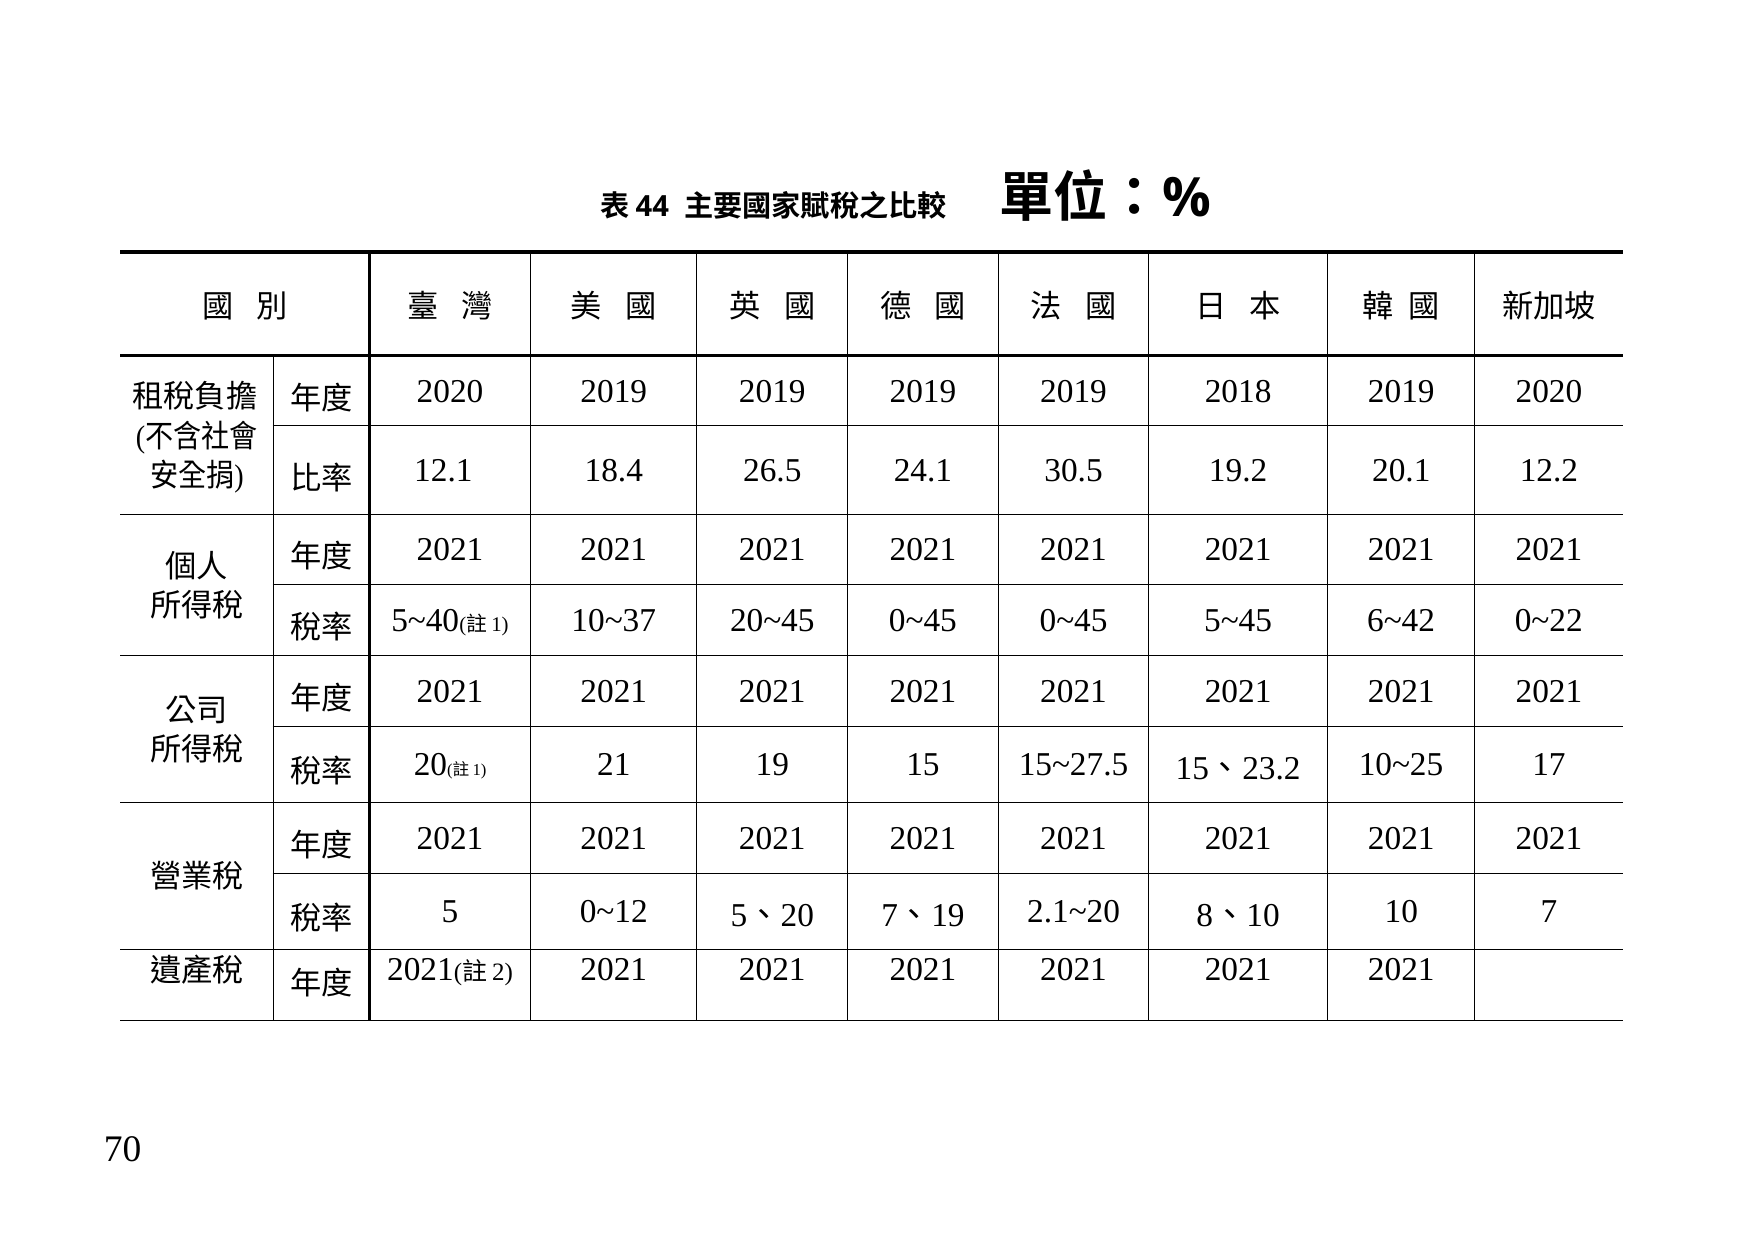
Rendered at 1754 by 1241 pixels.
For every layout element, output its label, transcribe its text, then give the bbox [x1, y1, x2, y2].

table_cell 2021 [999, 656, 1148, 726]
table_cell 2021 [697, 515, 847, 584]
table_cell 10~25 [1328, 727, 1474, 802]
table_cell 21 [531, 727, 696, 802]
table_cell 2021 [1475, 515, 1622, 584]
table_cell 2021 [1328, 656, 1474, 726]
table_cell 2021 [1328, 803, 1474, 873]
table_cell 2021 [1149, 950, 1327, 1020]
table_cell 18.4 [531, 426, 696, 513]
table_cell 5 [371, 874, 530, 949]
table_cell 15、23.2 [1149, 727, 1327, 802]
table_header 新加坡 [1475, 254, 1622, 354]
table_cell 26.5 [697, 426, 847, 513]
table_cell 2021 [531, 803, 696, 873]
table_cell 2021 [1475, 656, 1622, 726]
table_cell 30.5 [999, 426, 1148, 513]
table_cell 2021 [531, 515, 696, 584]
table_cell 2021 [531, 656, 696, 726]
table_cell 比率 [274, 426, 368, 513]
table_cell 稅率 [274, 874, 368, 949]
table_cell 15 [848, 727, 998, 802]
table_cell 15~27.5 [999, 727, 1148, 802]
table_cell 2021 [697, 803, 847, 873]
table_cell 2021 [531, 950, 696, 1020]
table_cell 24.1 [848, 426, 998, 513]
table_cell 2020 [371, 357, 530, 425]
table_cell 2019 [531, 357, 696, 425]
table_cell 2021 [1328, 515, 1474, 584]
table_cell 19 [697, 727, 847, 802]
table_cell 2021 [371, 515, 530, 584]
table_cell 2021 [1328, 950, 1474, 1020]
table_cell 遺產稅 [120, 950, 273, 1020]
table_cell 5~45 [1149, 585, 1327, 655]
table_cell 2021 [999, 950, 1148, 1020]
table_cell 年度 [274, 656, 368, 726]
table_cell 12.2 [1475, 426, 1622, 513]
table_cell 5、20 [697, 874, 847, 949]
table_cell 2021 [371, 656, 530, 726]
table_cell 2021 [1149, 803, 1327, 873]
table_cell 2.1~20 [999, 874, 1148, 949]
table_cell 20.1 [1328, 426, 1474, 513]
table_cell 2021 [848, 950, 998, 1020]
table_cell 2019 [697, 357, 847, 425]
table_cell 2021 [1149, 656, 1327, 726]
table_cell 租稅負擔(不含社會安全捐) [120, 357, 273, 513]
table_cell 0~22 [1475, 585, 1622, 655]
table_cell 稅率 [274, 727, 368, 802]
table_cell 2021 [697, 656, 847, 726]
subtitle 表44 主要國家賦稅之比較 單位：% [103, 137, 1639, 249]
table_cell 2020 [1475, 357, 1622, 425]
table_cell 2021 [848, 515, 998, 584]
table_cell 10 [1328, 874, 1474, 949]
table_cell 年度 [274, 803, 368, 873]
table_cell 年度 [274, 357, 368, 425]
table_cell 年度 [274, 950, 368, 1020]
table_cell 2021 [999, 515, 1148, 584]
table_cell 20(註1) [371, 727, 530, 802]
table_cell 12.1 [371, 426, 530, 513]
table_cell 營業稅 [120, 803, 273, 949]
table_cell 2021(註2) [371, 950, 530, 1020]
table_cell 公司 所得稅 [120, 656, 273, 802]
table_header 臺 灣 [371, 254, 530, 354]
table_header 韓 國 [1328, 254, 1474, 354]
table_cell 個人 所得稅 [120, 515, 273, 655]
table_cell 17 [1475, 727, 1622, 802]
table_cell 2021 [848, 803, 998, 873]
table_cell 2021 [848, 656, 998, 726]
table_cell 5~40(註1) [371, 585, 530, 655]
table_cell 2021 [1149, 515, 1327, 584]
table_cell 6~42 [1328, 585, 1474, 655]
table_header 日 本 [1149, 254, 1327, 354]
table_cell 2019 [848, 357, 998, 425]
table_cell 2018 [1149, 357, 1327, 425]
table_cell 10~37 [531, 585, 696, 655]
table_cell 7 [1475, 874, 1622, 949]
table_cell 2019 [1328, 357, 1474, 425]
table_cell 0~45 [848, 585, 998, 655]
table_cell 2021 [999, 803, 1148, 873]
table_cell [1475, 950, 1622, 1020]
table_cell 2021 [697, 950, 847, 1020]
table_cell 0~12 [531, 874, 696, 949]
table_cell 稅率 [274, 585, 368, 655]
table_cell 0~45 [999, 585, 1148, 655]
table_header 美 國 [531, 254, 696, 354]
table_cell 年度 [274, 515, 368, 584]
table_cell 7、19 [848, 874, 998, 949]
table_cell 20~45 [697, 585, 847, 655]
table_cell 2019 [999, 357, 1148, 425]
table_cell 2021 [371, 803, 530, 873]
table_cell 19.2 [1149, 426, 1327, 513]
table_cell 2021 [1475, 803, 1622, 873]
table_header 國 別 [120, 254, 368, 354]
table_cell 8、10 [1149, 874, 1327, 949]
table_header 法 國 [999, 254, 1148, 354]
table_header 英 國 [697, 254, 847, 354]
table_header 德 國 [848, 254, 998, 354]
